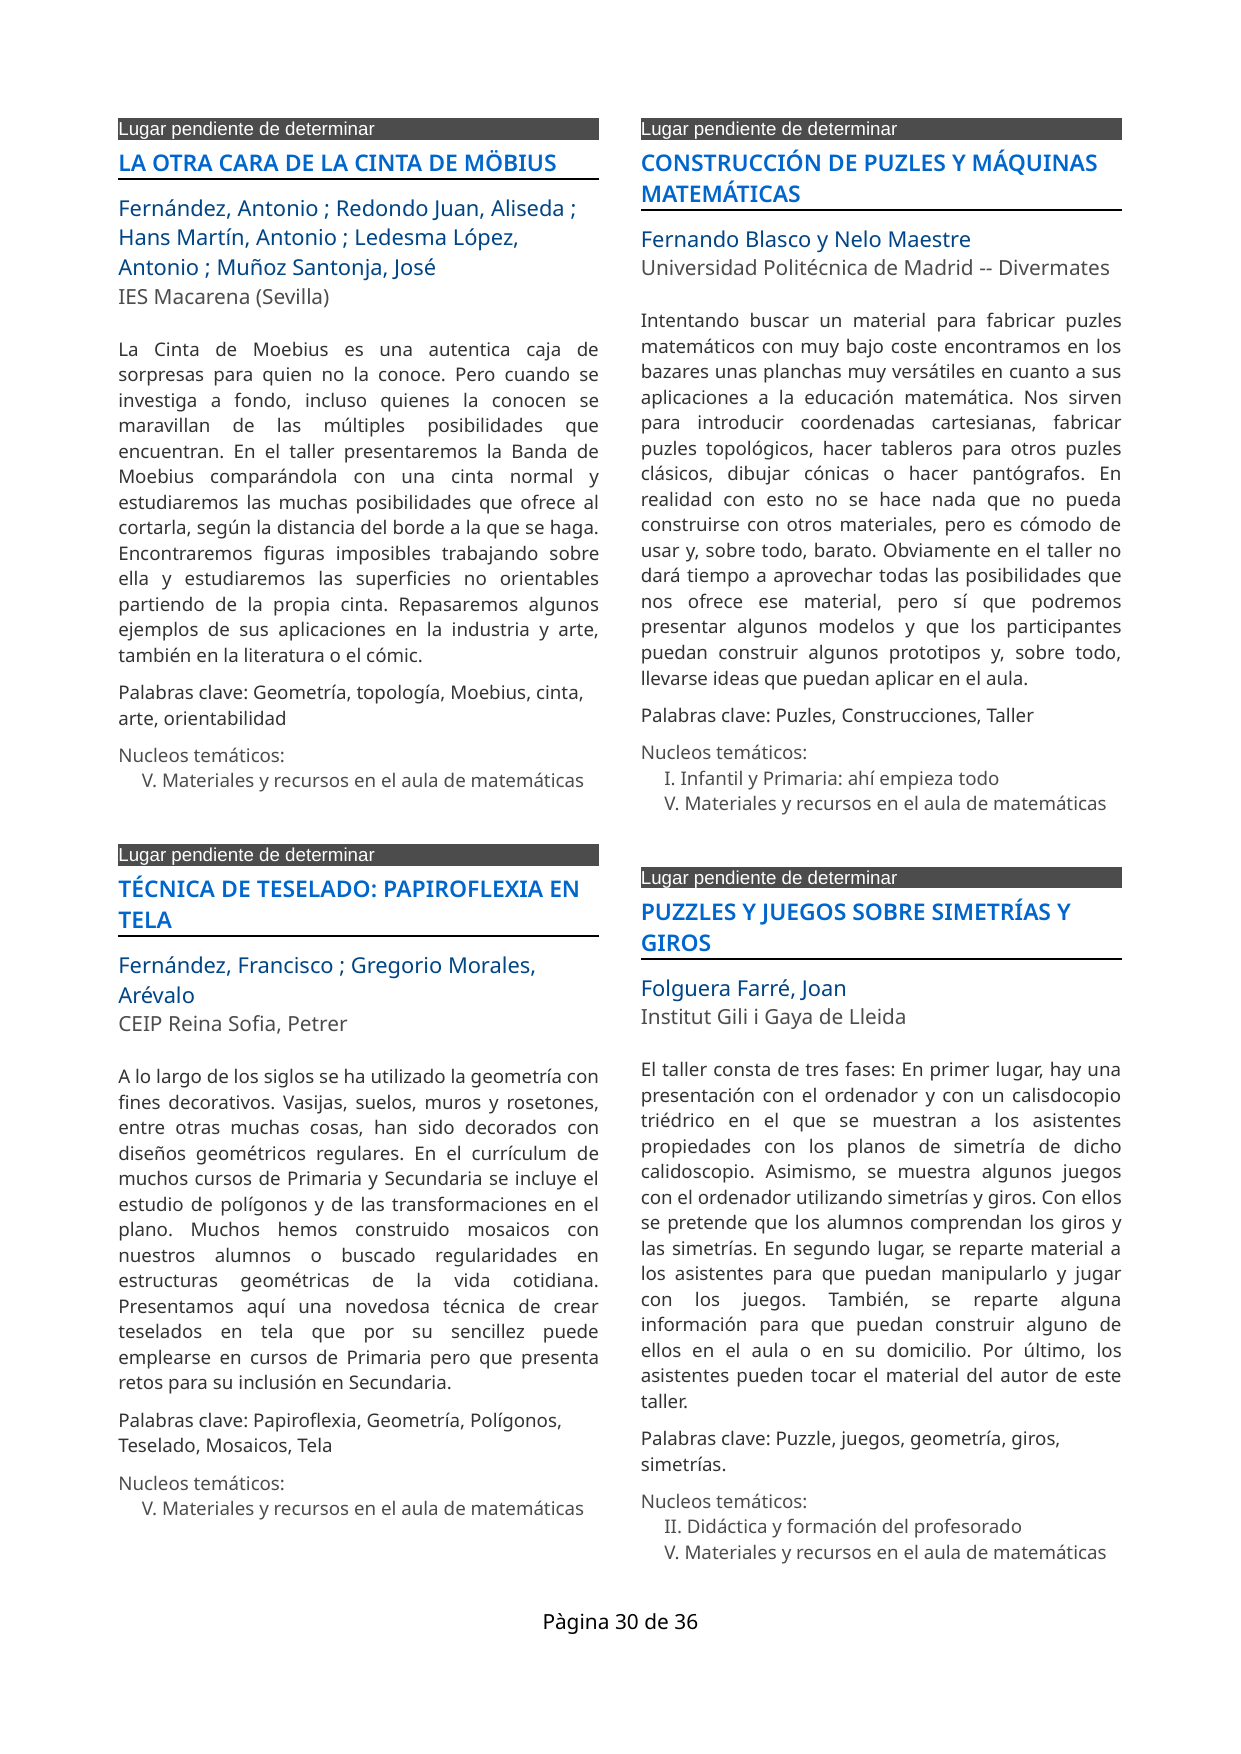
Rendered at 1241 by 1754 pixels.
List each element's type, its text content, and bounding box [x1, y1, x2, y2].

text Palabras clave: Papiroflexia, Geometría, Polígonos, Teselado, Mosaicos, Tela [118, 1407, 599, 1458]
text Fernández, Francisco ; Gregorio Morales, Arévalo [118, 950, 599, 1009]
text Nucleos temáticos: [641, 739, 1122, 765]
text Palabras clave: Geometría, topología, Moebius, cinta, arte, orientabilidad [118, 679, 599, 730]
text CEIP Reina Sofia, Petrer [118, 1009, 599, 1038]
text Folguera Farré, Joan [641, 973, 1122, 1002]
text Nucleos temáticos: [118, 742, 599, 768]
text Lugar pendiente de determinar [641, 118, 1122, 140]
text V. Materiales y recursos en el aula de matemáticas [130, 768, 599, 793]
subtitle Construcción de puzles y máquinas matemáticas [641, 147, 1122, 209]
text Palabras clave: Puzles, Construcciones, Taller [641, 702, 1122, 728]
text Nucleos temáticos: [118, 1470, 599, 1495]
text II. Didáctica y formación del profesorado [652, 1514, 1122, 1539]
subtitle Puzzles y Juegos sobre simetrías y giros [641, 896, 1122, 958]
text V. Materiales y recursos en el aula de matemáticas [130, 1495, 599, 1521]
text Intentando buscar un material para fabricar puzles matemáticos con muy bajo coste encontramos en los bazares unas planchas muy versátiles en cuanto a sus aplicaciones a la educación matemática. Nos sirven para introducir coordenadas cartesianas, fabricar puzles topológicos, hacer tableros para otros puzles clásicos, dibujar cónicas o hacer pantógrafos. En realidad con esto no se hace nada que no pueda construirse con otros materiales, pero es cómodo de usar y, sobre todo, barato. Obviamente en el taller no dará tiempo a aprovechar todas las posibilidades que nos ofrece ese material, pero sí que podremos presentar algunos modelos y que los participantes puedan construir algunos prototipos y, sobre todo, llevarse ideas que puedan aplicar en el aula. [641, 307, 1122, 690]
text Nucleos temáticos: [641, 1488, 1122, 1514]
text Fernández, Antonio ; Redondo Juan, Aliseda ; Hans Martín, Antonio ; Ledesma López, Antonio ; Muñoz Santonja, José [118, 192, 599, 282]
subtitle La otra cara de la Cinta de Möbius [118, 147, 599, 178]
text Palabras clave: Puzzle, juegos, geometría, giros, simetrías. [641, 1425, 1122, 1476]
text Lugar pendiente de determinar [641, 867, 1122, 888]
text Lugar pendiente de determinar [118, 118, 599, 140]
text IES Macarena (Sevilla) [118, 282, 599, 310]
text El taller consta de tres fases: En primer lugar, hay una presentación con el ordenador y con un calisdocopio triédrico en el que se muestran a los asistentes propiedades con los planos de simetría de dicho calidoscopio. Asimismo, se muestra algunos juegos con el ordenador utilizando simetrías y giros. Con ellos se pretende que los alumnos comprendan los giros y las simetrías. En segundo lugar, se reparte material a los asistentes para que puedan manipularlo y jugar con los juegos. También, se reparte alguna información para que puedan construir alguno de ellos en el aula o en su domicilio. Por último, los asistentes pueden tocar el material del autor de este taller. [641, 1056, 1122, 1414]
text A lo largo de los siglos se ha utilizado la geometría con fines decorativos. Vasijas, suelos, muros y rosetones, entre otras muchas cosas, han sido decorados con diseños geométricos regulares. En el currículum de muchos cursos de Primaria y Secundaria se incluye el estudio de polígonos y de las transformaciones en el plano. Muchos hemos construido mosaicos con nuestros alumnos o buscado regularidades en estructuras geométricas de la vida cotidiana. Presentamos aquí una novedosa técnica de crear teselados en tela que por su sencillez puede emplearse en cursos de Primaria pero que presenta retos para su inclusión en Secundaria. [118, 1063, 599, 1395]
text V. Materiales y recursos en el aula de matemáticas [652, 790, 1122, 816]
text Institut Gili i Gaya de Lleida [641, 1002, 1122, 1031]
subtitle Técnica de Teselado: Papiroflexia en Tela [118, 873, 599, 935]
text Fernando Blasco y Nelo Maestre [641, 224, 1122, 253]
text V. Materiales y recursos en el aula de matemáticas [652, 1539, 1122, 1565]
text La Cinta de Moebius es una autentica caja de sorpresas para quien no la conoce. Pero cuando se investiga a fondo, incluso quienes la conocen se maravillan de las múltiples posibilidades que encuentran. En el taller presentaremos la Banda de Moebius comparándola con una cinta normal y estudiaremos las muchas posibilidades que ofrece al cortarla, según la distancia del borde a la que se haga. Encontraremos figuras imposibles trabajando sobre ella y estudiaremos las superficies no orientables partiendo de la propia cinta. Repasaremos algunos ejemplos de sus aplicaciones en la industria y arte, también en la literatura o el cómic. [118, 336, 599, 668]
text I. Infantil y Primaria: ahí empieza todo [652, 765, 1122, 790]
text Universidad Politécnica de Madrid -- Divermates [641, 253, 1122, 282]
text Lugar pendiente de determinar [118, 844, 599, 866]
